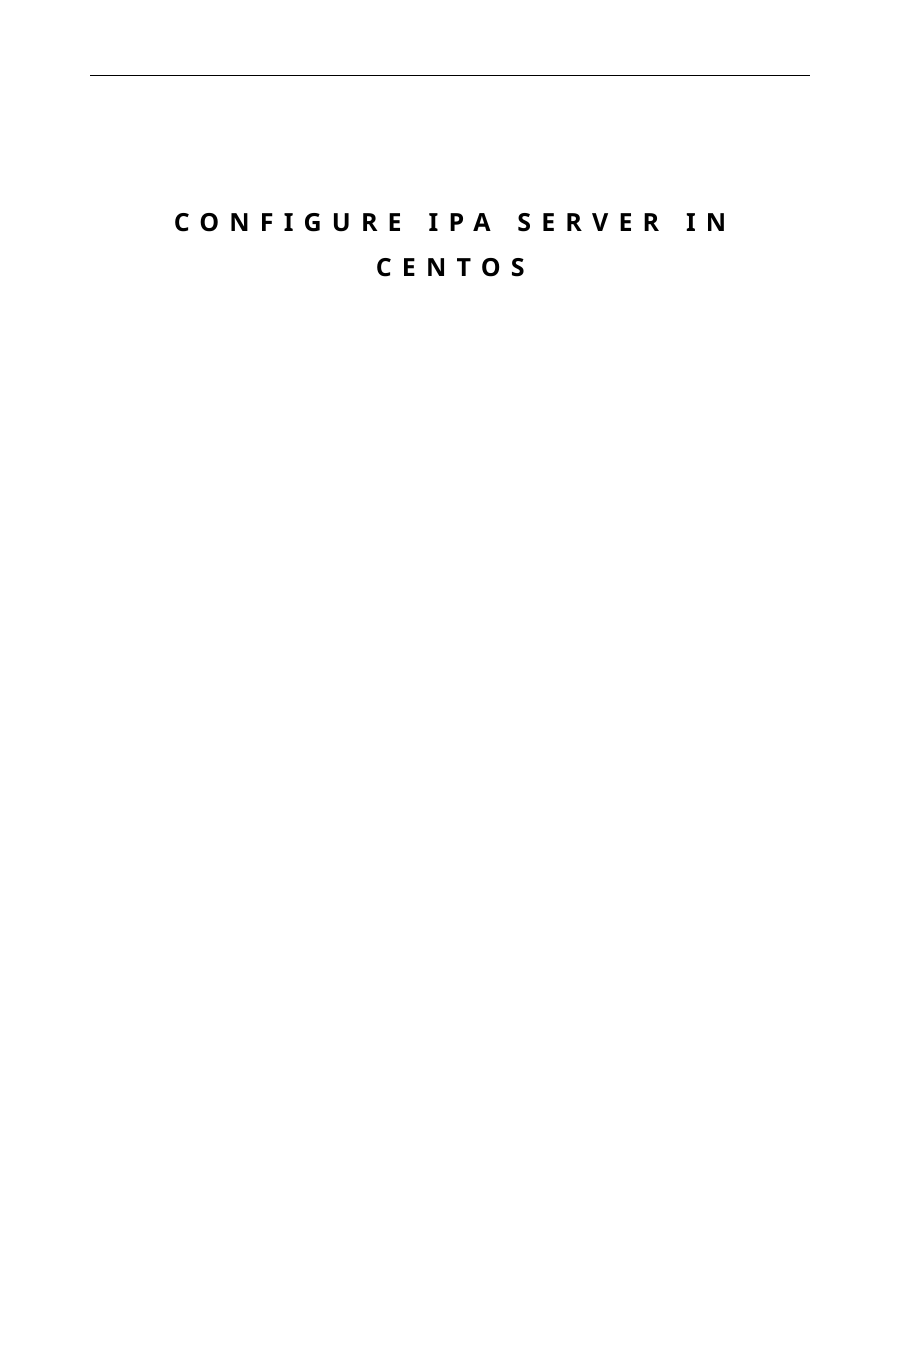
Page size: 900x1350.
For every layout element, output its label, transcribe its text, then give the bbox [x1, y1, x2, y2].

subtitle CONFIGURE IPA SERVER IN CENTOS [90, 205, 810, 283]
